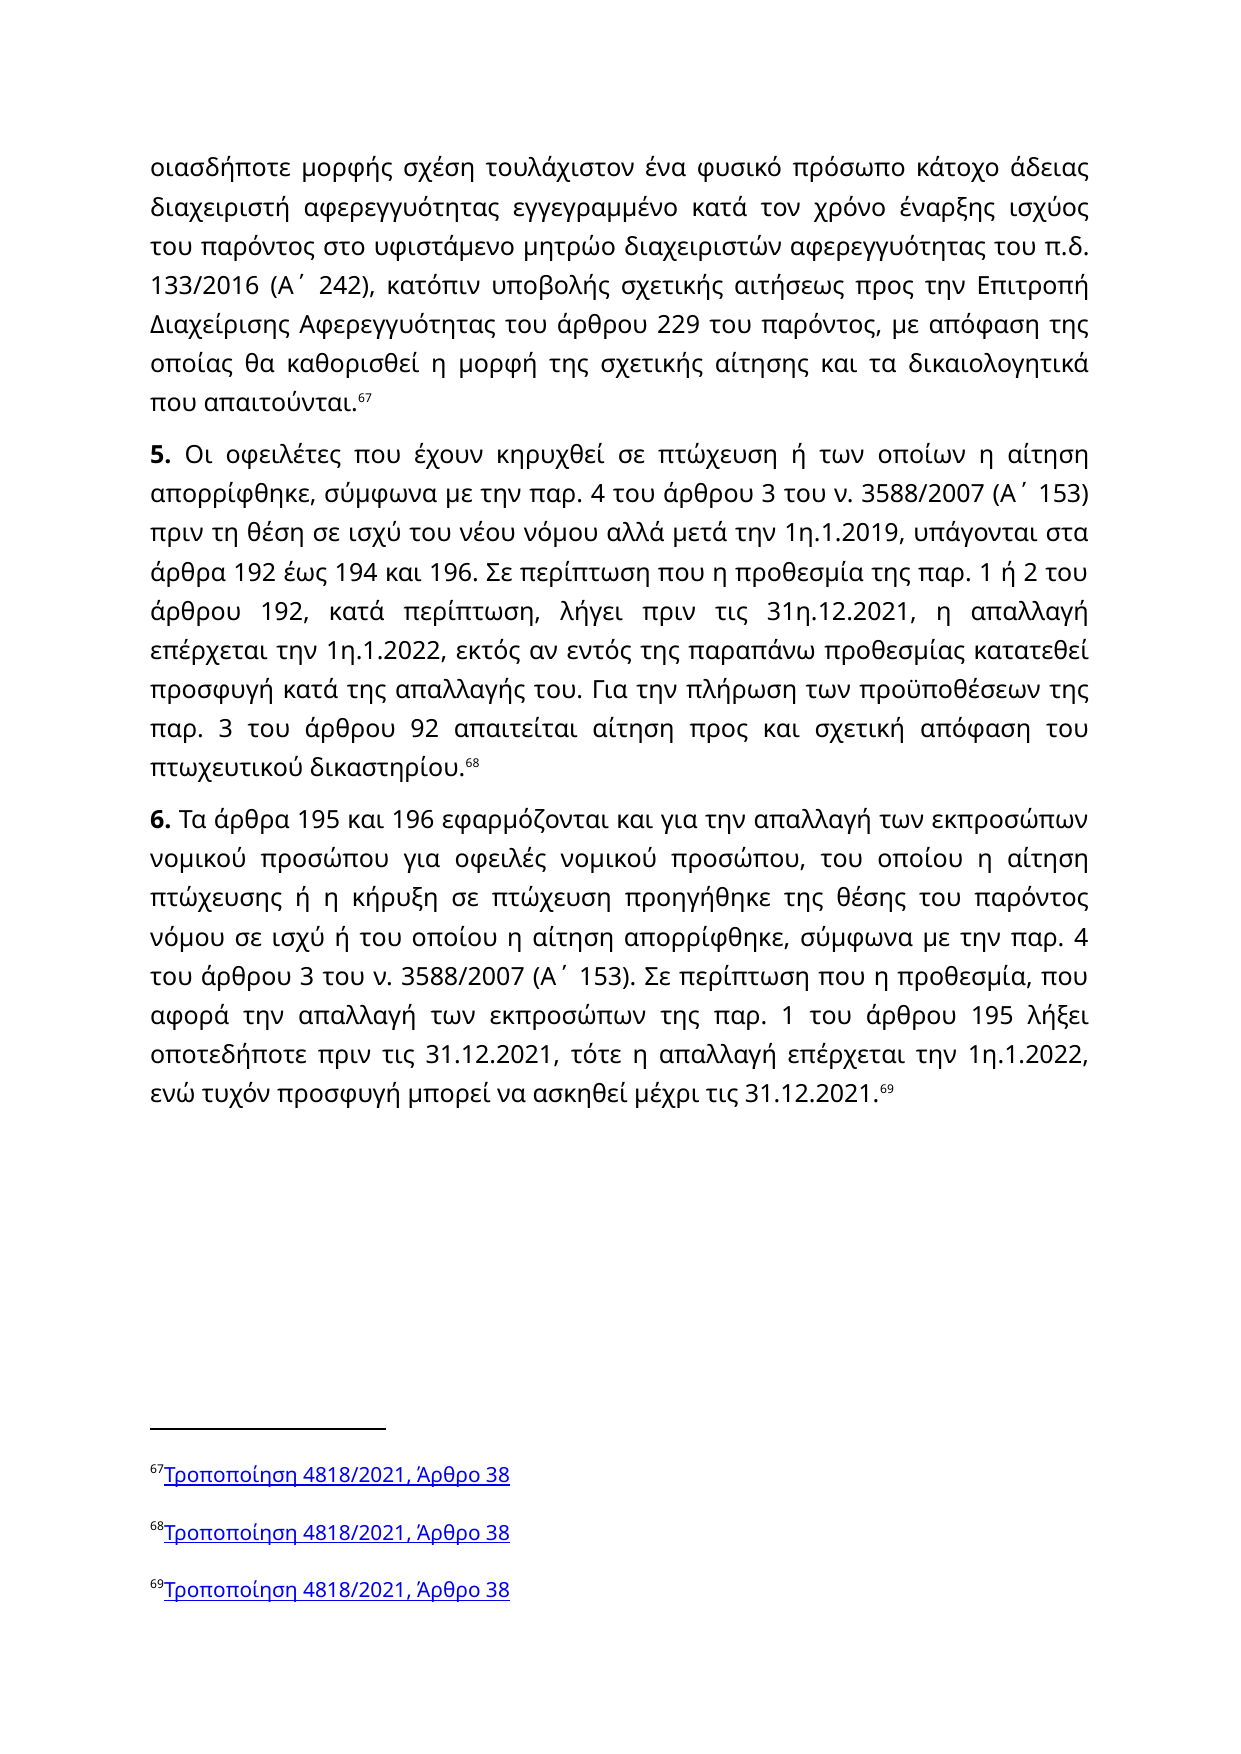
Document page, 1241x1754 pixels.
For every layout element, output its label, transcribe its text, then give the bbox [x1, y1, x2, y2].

text 6. Τα άρθρα 195 και 196 εφαρμόζονται και για την απαλλαγή των εκπροσώπων νομικού προσώπου για οφειλές νομικού προσώπου, του οποίου η αίτηση πτώχευσης ή η κήρυξη σε πτώχευση προηγήθηκε της θέσης του παρόντος νόμου σε ισχύ ή του οποίου η αίτηση απορρίφθηκε, σύμφωνα με την παρ. 4 του άρθρου 3 του ν. 3588/2007 (Α΄ 153). Σε περίπτωση που η προθεσμία, που αφορά την απαλλαγή των εκπροσώπων της παρ. 1 του άρθρου 195 λήξει οποτεδήποτε πριν τις 31.12.2021, τότε η απαλλαγή επέρχεται την 1η.1.2022, ενώ τυχόν προσφυγή μπορεί να ασκηθεί μέχρι τις 31.12.2021. [150, 802, 1090, 1110]
text Τροποποίηση 4818/2021, Άρθρο 38 [150, 1518, 1090, 1546]
text Τροποποίηση 4818/2021, Άρθρο 38 [150, 1576, 1090, 1604]
text 5. Οι οφειλέτες που έχουν κηρυχθεί σε πτώχευση ή των οποίων η αίτηση απορρίφθηκε, σύμφωνα με την παρ. 4 του άρθρου 3 του ν. 3588/2007 (Α΄ 153) πριν τη θέση σε ισχύ του νέου νόμου αλλά μετά την 1η.1.2019, υπάγονται στα άρθρα 192 έως 194 και 196. Σε περίπτωση που η προθεσμία της παρ. 1 ή 2 του άρθρου 192, κατά περίπτωση, λήγει πριν τις 31η.12.2021, η απαλλαγή επέρχεται την 1η.1.2022, εκτός αν εντός της παραπάνω προθεσμίας κατατεθεί προσφυγή κατά της απαλλαγής του. Για την πλήρωση των προϋποθέσεων της παρ. 3 του άρθρου 92 απαιτείται αίτηση προς και σχετική απόφαση του πτωχευτικού δικαστηρίου. [150, 437, 1090, 784]
text Τροποποίηση 4818/2021, Άρθρο 38 [150, 1460, 1090, 1489]
text οιασδήποτε μορφής σχέση τουλάχιστον ένα φυσικό πρόσωπο κάτοχο άδειας διαχειριστή αφερεγγυότητας εγγεγραμμένο κατά τον χρόνο έναρξης ισχύος του παρόντος στο υφιστάμενο μητρώο διαχειριστών αφερεγγυότητας του π.δ. 133/2016 (Α΄ 242), κατόπιν υποβολής σχετικής αιτήσεως προς την Επιτροπή Διαχείρισης Αφερεγγυότητας του άρθρου 229 του παρόντος, με απόφαση της οποίας θα καθορισθεί η μορφή της σχετικής αίτησης και τα δικαιολογητικά που απαιτούνται. [150, 150, 1090, 419]
